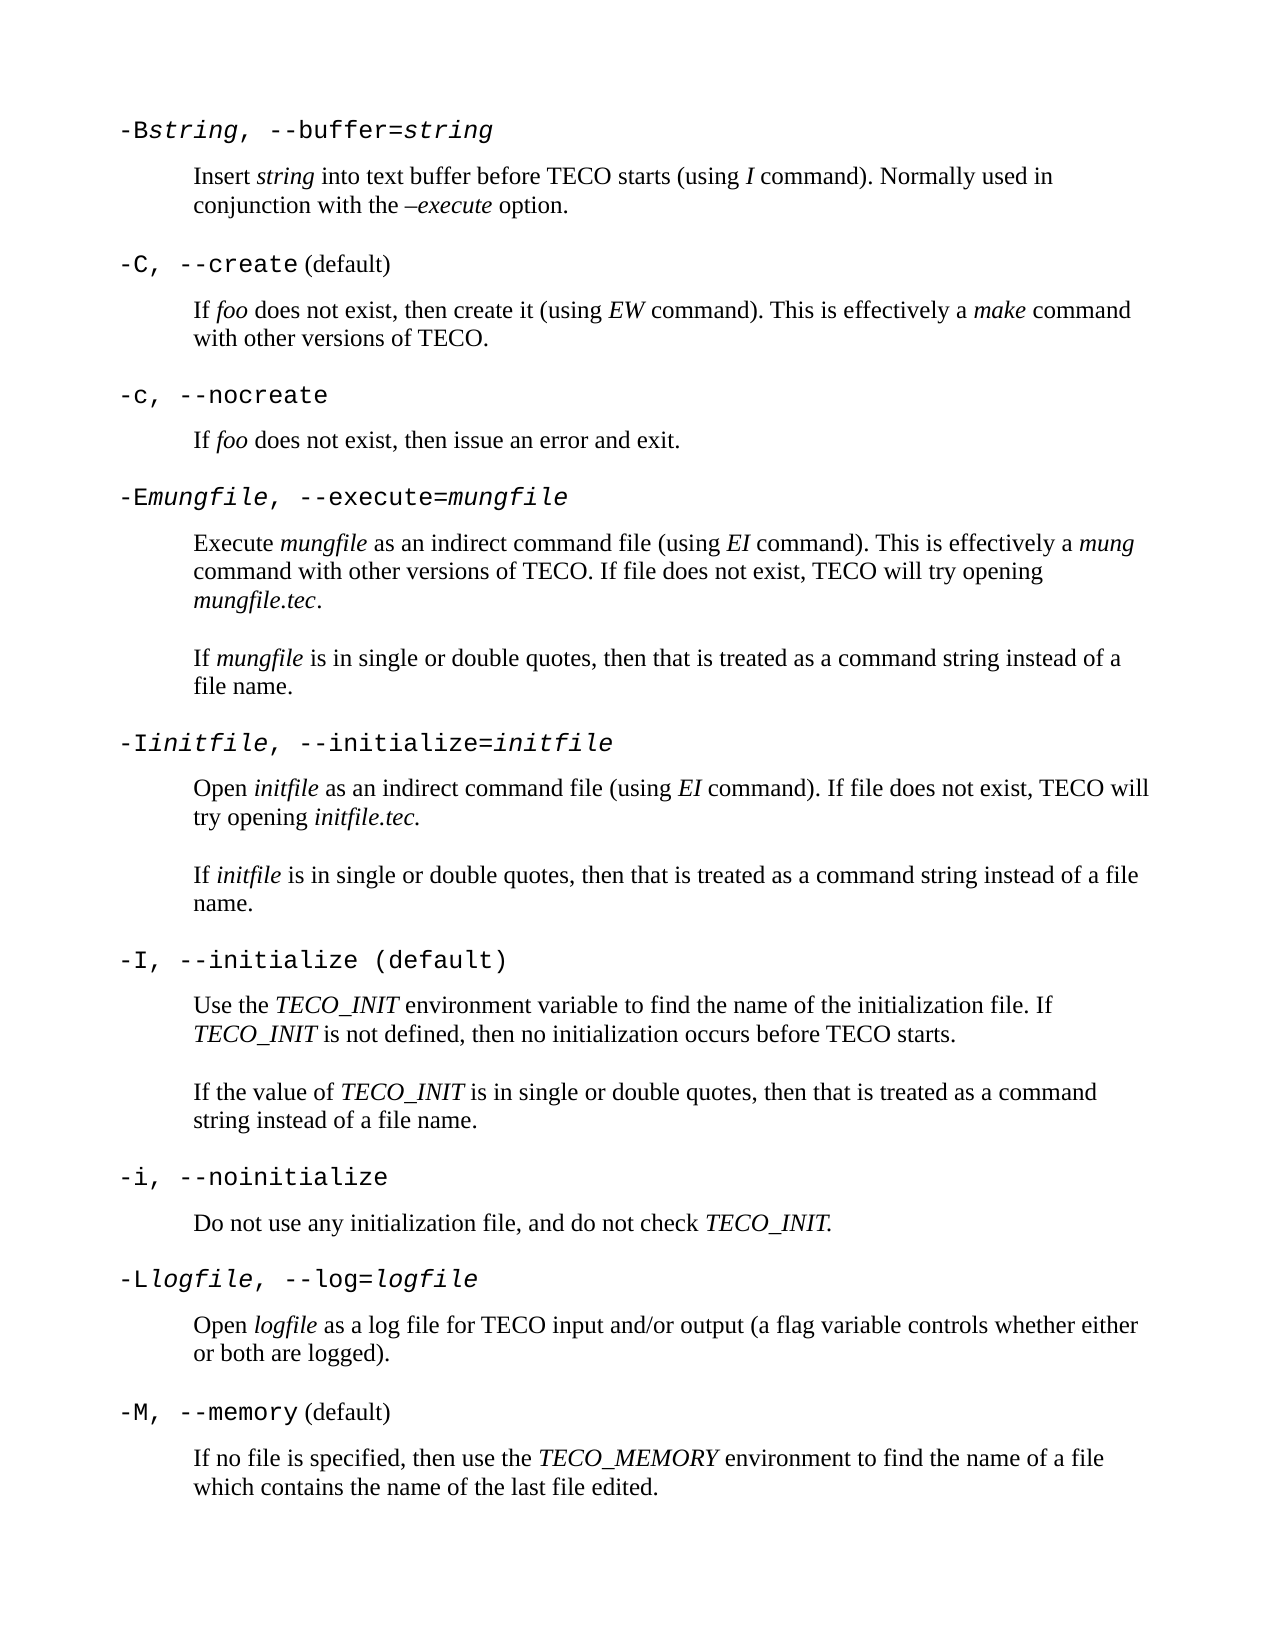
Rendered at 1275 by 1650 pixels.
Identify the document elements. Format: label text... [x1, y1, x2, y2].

text -Emungfile, --execute=mungfile [118, 484, 1157, 513]
text If the value of TECO_INIT is in single or double quotes, then that is treated as a command string instead of a file name. [193, 1077, 1157, 1134]
text -M, --memory (default) [118, 1397, 1157, 1428]
text -Iinitfile, --initialize=initfile [118, 730, 1157, 758]
text Execute mungfile as an indirect command file (using EI command). This is effectively a mung command with other versions of TECO. If file does not exist, TECO will try opening mungfile.tec. [193, 528, 1157, 614]
text If initfile is in single or double quotes, then that is treated as a command string instead of a file name. [193, 860, 1157, 917]
text Do not use any initialization file, and do not check TECO_INIT. [193, 1208, 1157, 1236]
text Insert string into text buffer before TECO starts (using I command). Normally used in conjunction with the –execute option. [193, 161, 1157, 219]
text Open initfile as an indirect command file (using EI command). If file does not exist, TECO will try opening initfile.tec. [193, 773, 1157, 831]
text -c, --nocreate [118, 382, 1157, 411]
text -I, --initialize (default) [118, 947, 1157, 976]
text -Llogfile, --log=logfile [118, 1266, 1157, 1295]
text If foo does not exist, then create it (using EW command). This is effectively a make command with other versions of TECO. [193, 295, 1157, 352]
text If no file is specified, then use the TECO_MEMORY environment to find the name of a file which contains the name of the last file edited. [193, 1443, 1157, 1501]
text -C, --create (default) [118, 249, 1157, 280]
text If mungfile is in single or double quotes, then that is treated as a command string instead of a file name. [193, 643, 1157, 700]
text -i, --noinitialize [118, 1164, 1157, 1193]
text Open logfile as a log file for TECO input and/or output (a flag variable controls whether either or both are logged). [193, 1310, 1157, 1367]
text Use the TECO_INIT environment variable to find the name of the initialization file. If TECO_INIT is not defined, then no initialization occurs before TECO starts. [193, 991, 1157, 1048]
text -Bstring, --buffer=string [118, 118, 1157, 146]
text If foo does not exist, then issue an error and exit. [193, 426, 1157, 454]
